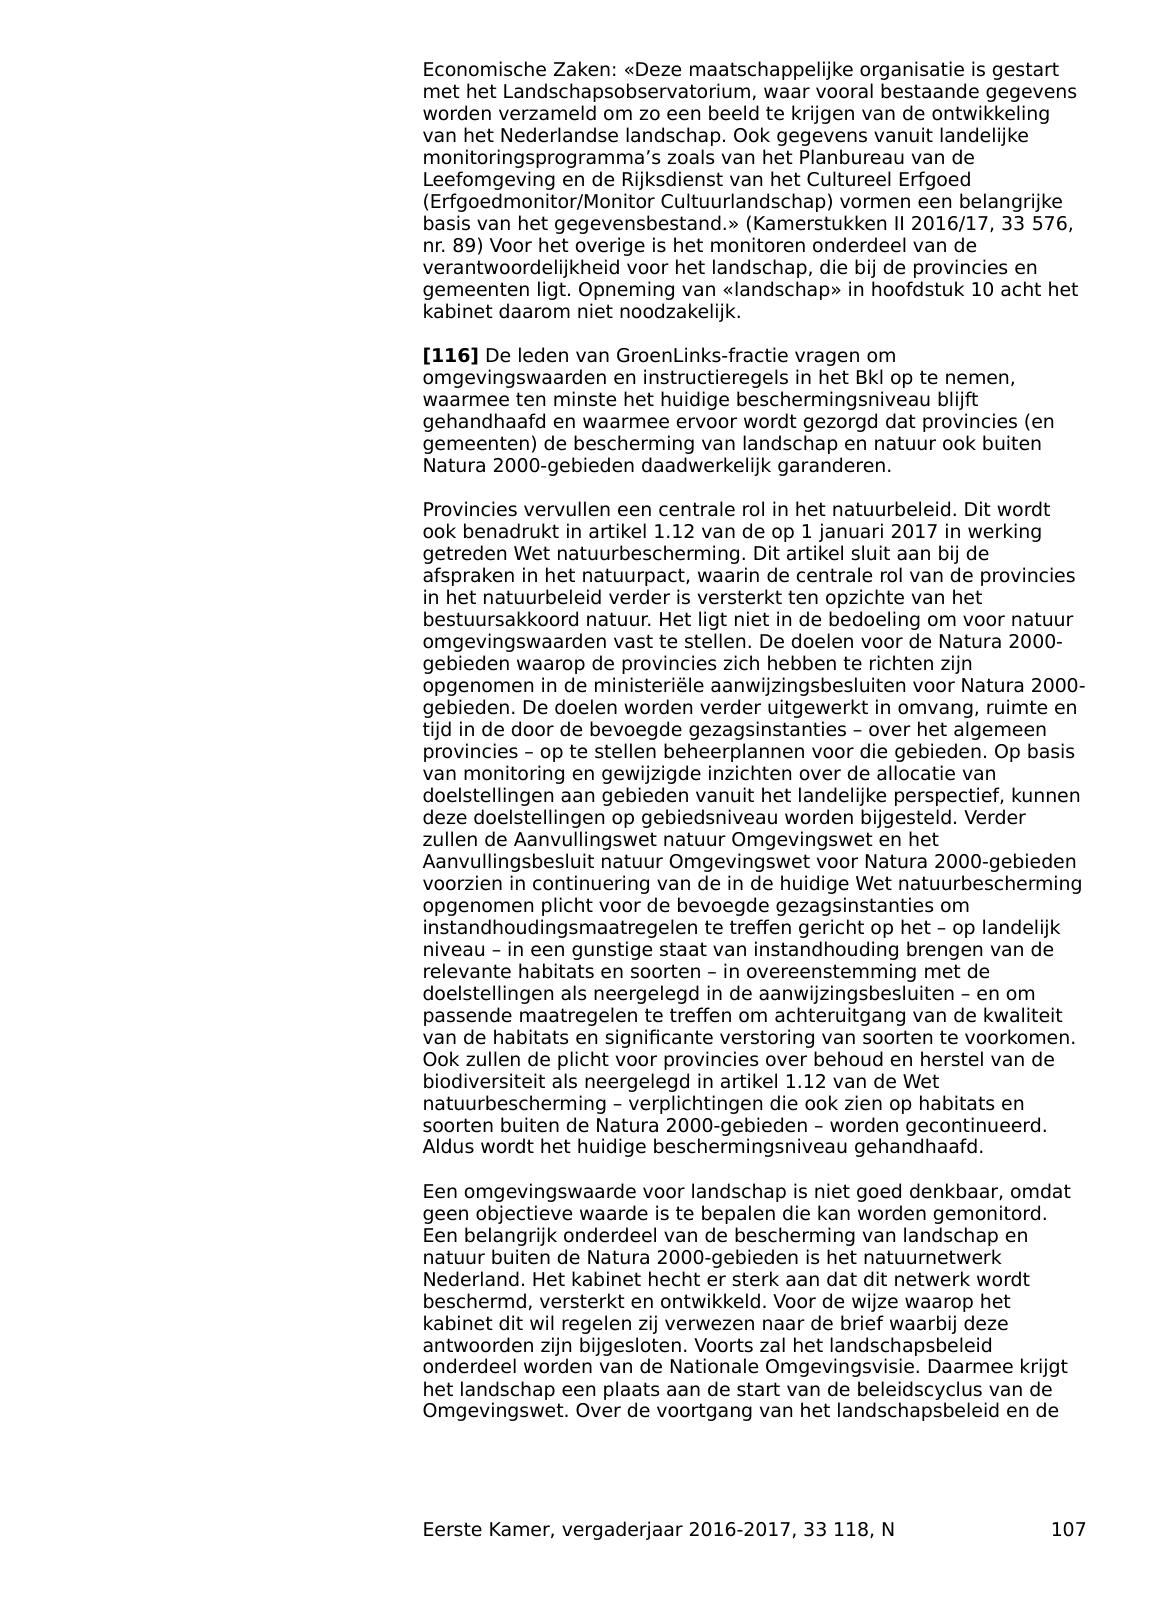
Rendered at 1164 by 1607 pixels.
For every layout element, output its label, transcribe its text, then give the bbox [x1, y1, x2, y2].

text [116] De leden van GroenLinks-fractie vragen om omgevingswaarden en instructieregels in het Bkl op te nemen, waarmee ten minste het huidige beschermingsniveau blijft gehandhaafd en waarmee ervoor wordt gezorgd dat provincies (en gemeenten) de bescherming van landschap en natuur ook buiten Natura 2000-gebieden daadwerkelijk garanderen. [422, 345, 1087, 477]
text Economische Zaken: «Deze maatschappelijke organisatie is gestart met het Landschapsobservatorium, waar vooral bestaande gegevens worden verzameld om zo een beeld te krijgen van de ontwikkeling van het Nederlandse landschap. Ook gegevens vanuit landelijke monitoringsprogramma’s zoals van het Planbureau van de Leefomgeving en de Rijksdienst van het Cultureel Erfgoed (Erfgoedmonitor/Monitor Cultuurlandschap) vormen een belangrijke basis van het gegevensbestand.» (Kamerstukken II 2016/17, 33 576, nr. 89) Voor het overige is het monitoren onderdeel van de verantwoordelijkheid voor het landschap, die bij de provincies en gemeenten ligt. Opneming van «landschap» in hoofdstuk 10 acht het kabinet daarom niet noodzakelijk. [422, 59, 1087, 323]
text Provincies vervullen een centrale rol in het natuurbeleid. Dit wordt ook benadrukt in artikel 1.12 van de op 1 januari 2017 in werking getreden Wet natuurbescherming. Dit artikel sluit aan bij de afspraken in het natuurpact, waarin de centrale rol van de provincies in het natuurbeleid verder is versterkt ten opzichte van het bestuursakkoord natuur. Het ligt niet in de bedoeling om voor natuur omgevingswaarden vast te stellen. De doelen voor de Natura 2000-gebieden waarop de provincies zich hebben te richten zijn opgenomen in de ministeriële aanwijzingsbesluiten voor Natura 2000-gebieden. De doelen worden verder uitgewerkt in omvang, ruimte en tijd in de door de bevoegde gezagsinstanties – over het algemeen provincies – op te stellen beheerplannen voor die gebieden. Op basis van monitoring en gewijzigde inzichten over de allocatie van doelstellingen aan gebieden vanuit het landelijke perspectief, kunnen deze doelstellingen op gebiedsniveau worden bijgesteld. Verder zullen de Aanvullingswet natuur Omgevingswet en het Aanvullingsbesluit natuur Omgevingswet voor Natura 2000-gebieden voorzien in continuering van de in de huidige Wet natuurbescherming opgenomen plicht voor de bevoegde gezagsinstanties om instandhoudingsmaatregelen te treffen gericht op het – op landelijk niveau – in een gunstige staat van instandhouding brengen van de relevante habitats en soorten – in overeenstemming met de doelstellingen als neergelegd in de aanwijzingsbesluiten – en om passende maatregelen te treffen om achteruitgang van de kwaliteit van de habitats en significante verstoring van soorten te voorkomen. Ook zullen de plicht voor provincies over behoud en herstel van de biodiversiteit als neergelegd in artikel 1.12 van de Wet natuurbescherming – verplichtingen die ook zien op habitats en soorten buiten de Natura 2000-gebieden – worden gecontinueerd. Aldus wordt het huidige beschermingsniveau gehandhaafd. [422, 499, 1087, 1158]
text Een omgevingswaarde voor landschap is niet goed denkbaar, omdat geen objectieve waarde is te bepalen die kan worden gemonitord. Een belangrijk onderdeel van de bescherming van landschap en natuur buiten de Natura 2000-gebieden is het natuurnetwerk Nederland. Het kabinet hecht er sterk aan dat dit netwerk wordt beschermd, versterkt en ontwikkeld. Voor de wijze waarop het kabinet dit wil regelen zij verwezen naar de brief waarbij deze antwoorden zijn bijgesloten. Voorts zal het landschapsbeleid onderdeel worden van de Nationale Omgevingsvisie. Daarmee krijgt het landschap een plaats aan de start van de beleidscyclus van de Omgevingswet. Over de voortgang van het landschapsbeleid en de [422, 1181, 1087, 1422]
